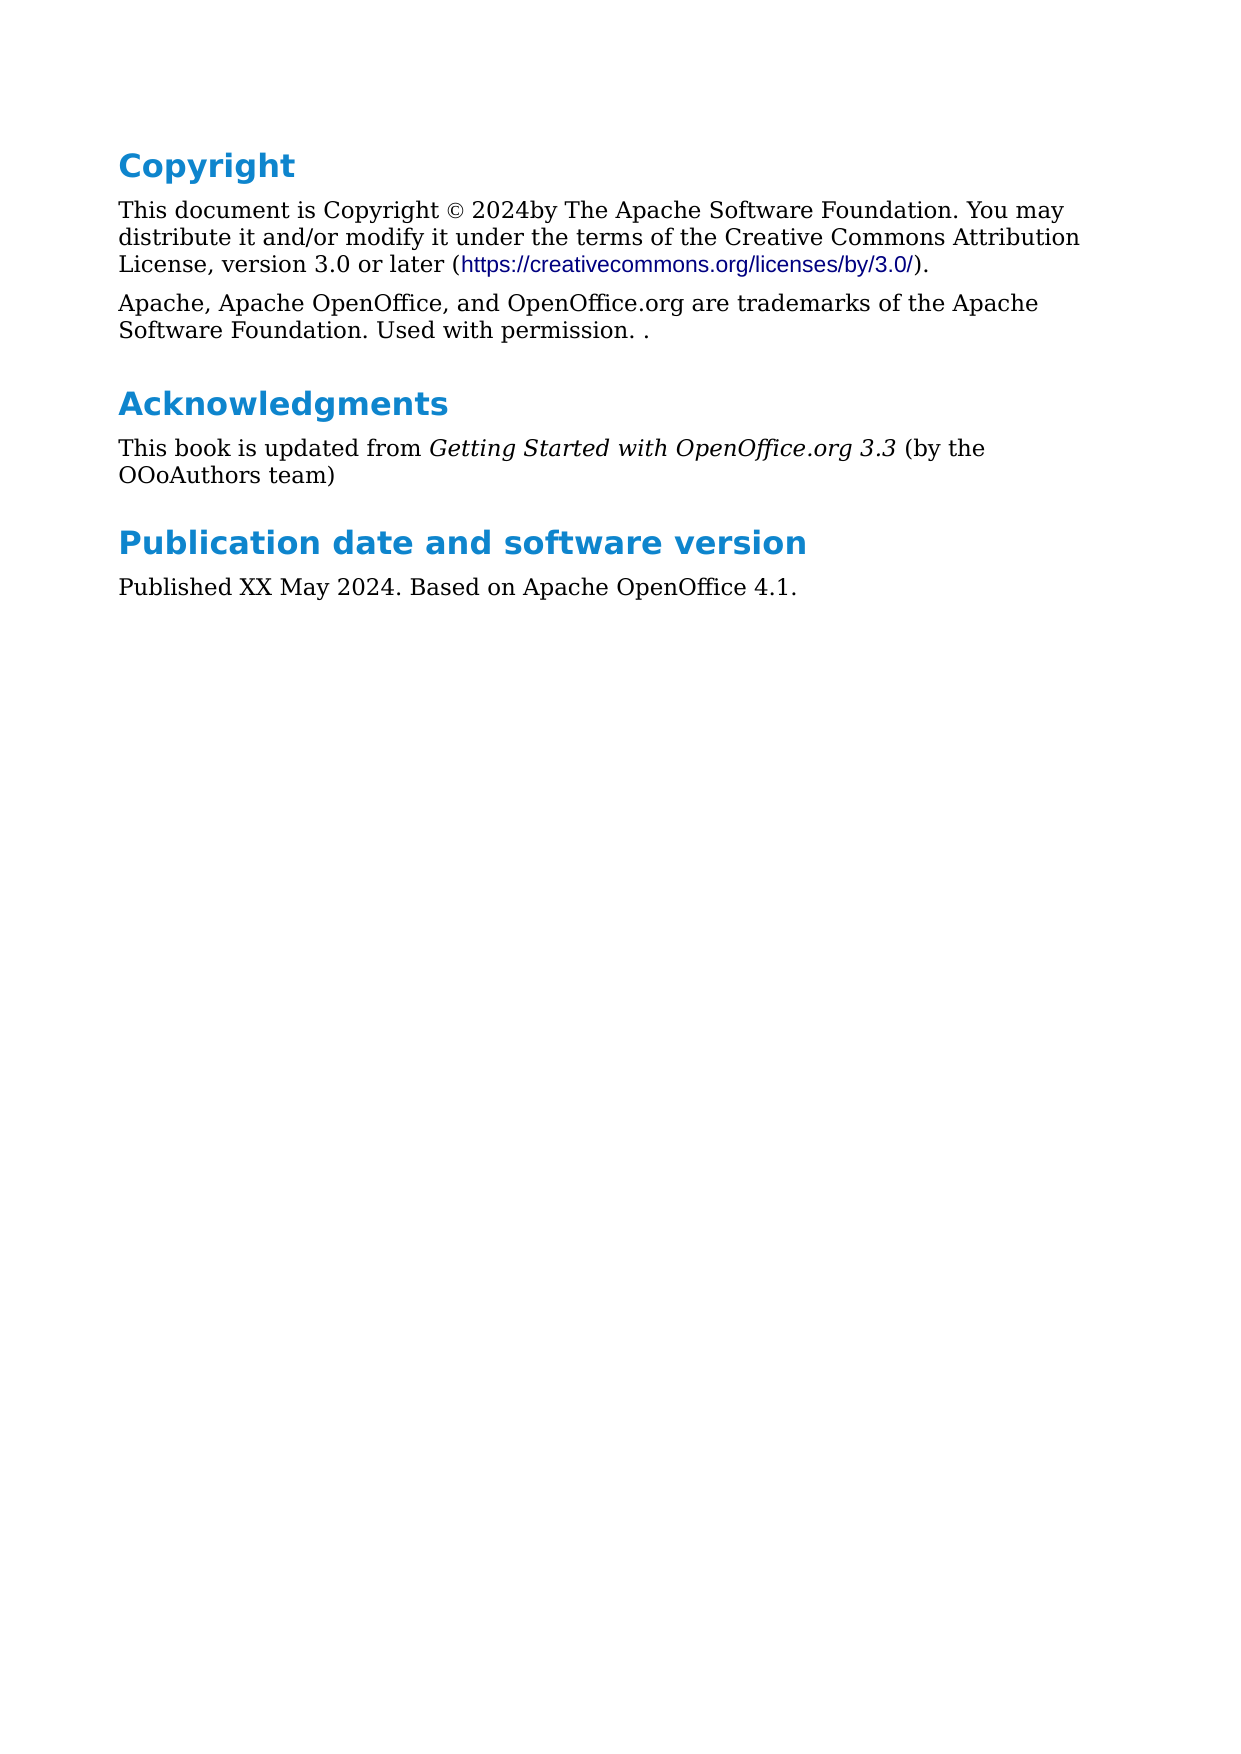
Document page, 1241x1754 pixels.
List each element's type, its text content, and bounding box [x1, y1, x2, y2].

text Publication date and software version [118, 524, 1122, 562]
text Published XX May 2024. Based on Apache OpenOffice 4.1. [118, 574, 1122, 601]
text Copyright [118, 148, 1122, 185]
text Apache, Apache OpenOffice, and OpenOffice.org are trademarks of the Apache Software Foundation. Used with permission. . [118, 290, 1122, 343]
text This document is Copyright © 2024by The Apache Software Foundation. You may distribute it and/or modify it under the terms of the Creative Commons Attribution License, version 3.0 or later (https://creativecommons.org/licenses/by/3.0/). [118, 197, 1122, 278]
text Acknowledgments [118, 386, 1122, 423]
list This book is updated from Getting Started with OpenOffice.org 3.3 (by the OOoAuthors team) [118, 435, 1122, 489]
